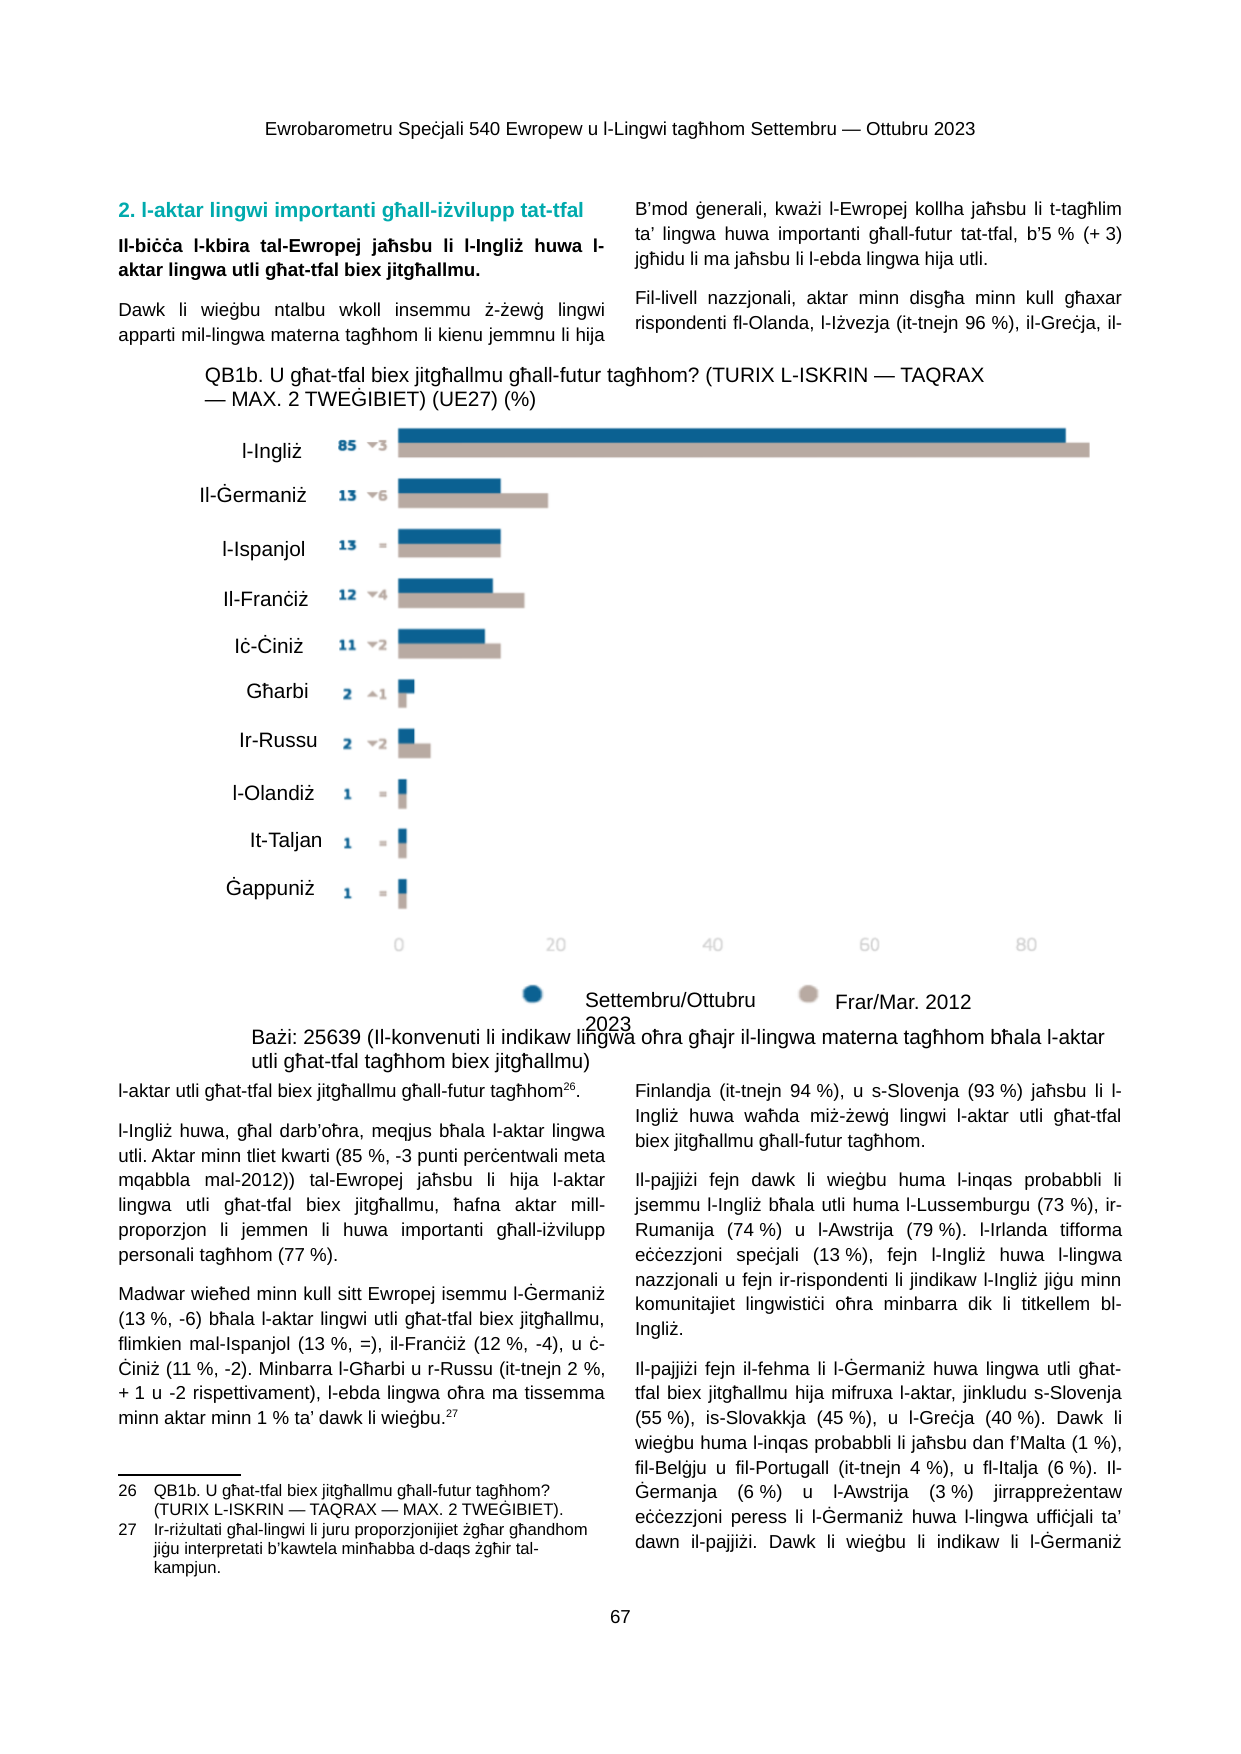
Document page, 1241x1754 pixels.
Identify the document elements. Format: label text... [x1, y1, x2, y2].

text Dawk li wieġbu ntalbu wkoll insemmu ż-żewġ lingwi apparti mil-lingwa materna tagħhom li kienu jemmnu li hija l-aktar utli għat-tfal biex jitgħallmu għall-futur tagħhom. [118, 298, 605, 1102]
text Fil-livell nazzjonali, aktar minn disgħa minn kull għaxar rispondenti fl-Olanda, l-Iżvezja (it-tnejn 96 %), il-Greċja, il-Finlandja (it-tnejn 94 %), u s-Slovenja (93 %) jaħsbu li l-Ingliż huwa waħda miż-żewġ lingwi l-aktar utli għat-tfal biex jitgħallmu għall-futur tagħhom. [635, 287, 1122, 1151]
picture [513, 967, 824, 1017]
text Il-biċċa l-kbira tal-Ewropej jaħsbu li l-Ingliż huwa l-aktar lingwa utli għat-tfal biex jitgħallmu. [118, 234, 605, 281]
text B’mod ġenerali, kważi l-Ewropej kollha jaħsbu li t-tagħlim ta’ lingwa huwa importanti għall-futur tat-tfal, b’5 % (+ 3) jgħidu li ma jaħsbu li l-ebda lingwa hija utli. [635, 198, 1122, 269]
text Ir-riżultati għal-lingwi li juru proporzjonijiet żgħar għandhom jiġu interpretati b’kawtela minħabba d-daqs żgħir tal-kampjun. [118, 1519, 605, 1577]
subtitle 2. l-aktar lingwi importanti għall-iżvilupp tat-tfal [118, 198, 605, 222]
picture [333, 410, 1093, 959]
text Il-pajjiżi fejn dawk li wieġbu huma l-inqas probabbli li jsemmu l-Ingliż bħala utli huma l-Lussemburgu (73 %), ir-Rumanija (74 %) u l-Awstrija (79 %). l-Irlanda tifforma eċċezzjoni speċjali (13 %), fejn l-Ingliż huwa l-lingwa nazzjonali u fejn ir-rispondenti li jindikaw l-Ingliż jiġu minn komunitajiet lingwistiċi oħra minbarra dik li titkellem bl-Ingliż. [635, 1169, 1122, 1339]
text l-Ingliż huwa, għal darb’oħra, meqjus bħala l-aktar lingwa utli. Aktar minn tliet kwarti (85 %, -3 punti perċentwali meta mqabbla mal-2012)) tal-Ewropej jaħsbu li hija l-aktar lingwa utli għat-tfal biex jitgħallmu, ħafna aktar mill-proporzjon li jemmen li huwa importanti għall-iżvilupp personali tagħhom (77 %). [118, 1120, 605, 1265]
text Il-pajjiżi fejn il-fehma li l-Ġermaniż huwa lingwa utli għat-tfal biex jitgħallmu hija mifruxa l-aktar, jinkludu s-Slovenja (55 %), is-Slovakkja (45 %), u l-Greċja (40 %). Dawk li wieġbu huma l-inqas probabbli li jaħsbu dan f’Malta (1 %), fil-Belġju u fil-Portugall (it-tnejn 4 %), u fl-Italja (6 %). Il-Ġermanja (6 %) u l-Awstrija (3 %) jirrappreżentaw eċċezzjoni peress li l-Ġermaniż huwa l-lingwa uffiċjali ta’ dawn il-pajjiżi. Dawk li wieġbu li indikaw li l-Ġermaniż [635, 1357, 1122, 1552]
text QB1b. U għat-tfal biex jitgħallmu għall-futur tagħhom? (TURIX L-ISKRIN — TAQRAX — MAX. 2 TWEĠIBIET). [118, 1481, 605, 1519]
text Madwar wieħed minn kull sitt Ewropej isemmu l-Ġermaniż (13 %, -6) bħala l-aktar lingwi utli għat-tfal biex jitgħallmu, flimkien mal-Ispanjol (13 %, =), il-Franċiż (12 %, -4), u ċ-Ċiniż (11 %, -2). Minbarra l-Għarbi u r-Russu (it-tnejn 2 %, + 1 u -2 rispettivament), l-ebda lingwa oħra ma tissemma minn aktar minn 1 % ta’ dawk li wieġbu. [118, 1283, 605, 1428]
